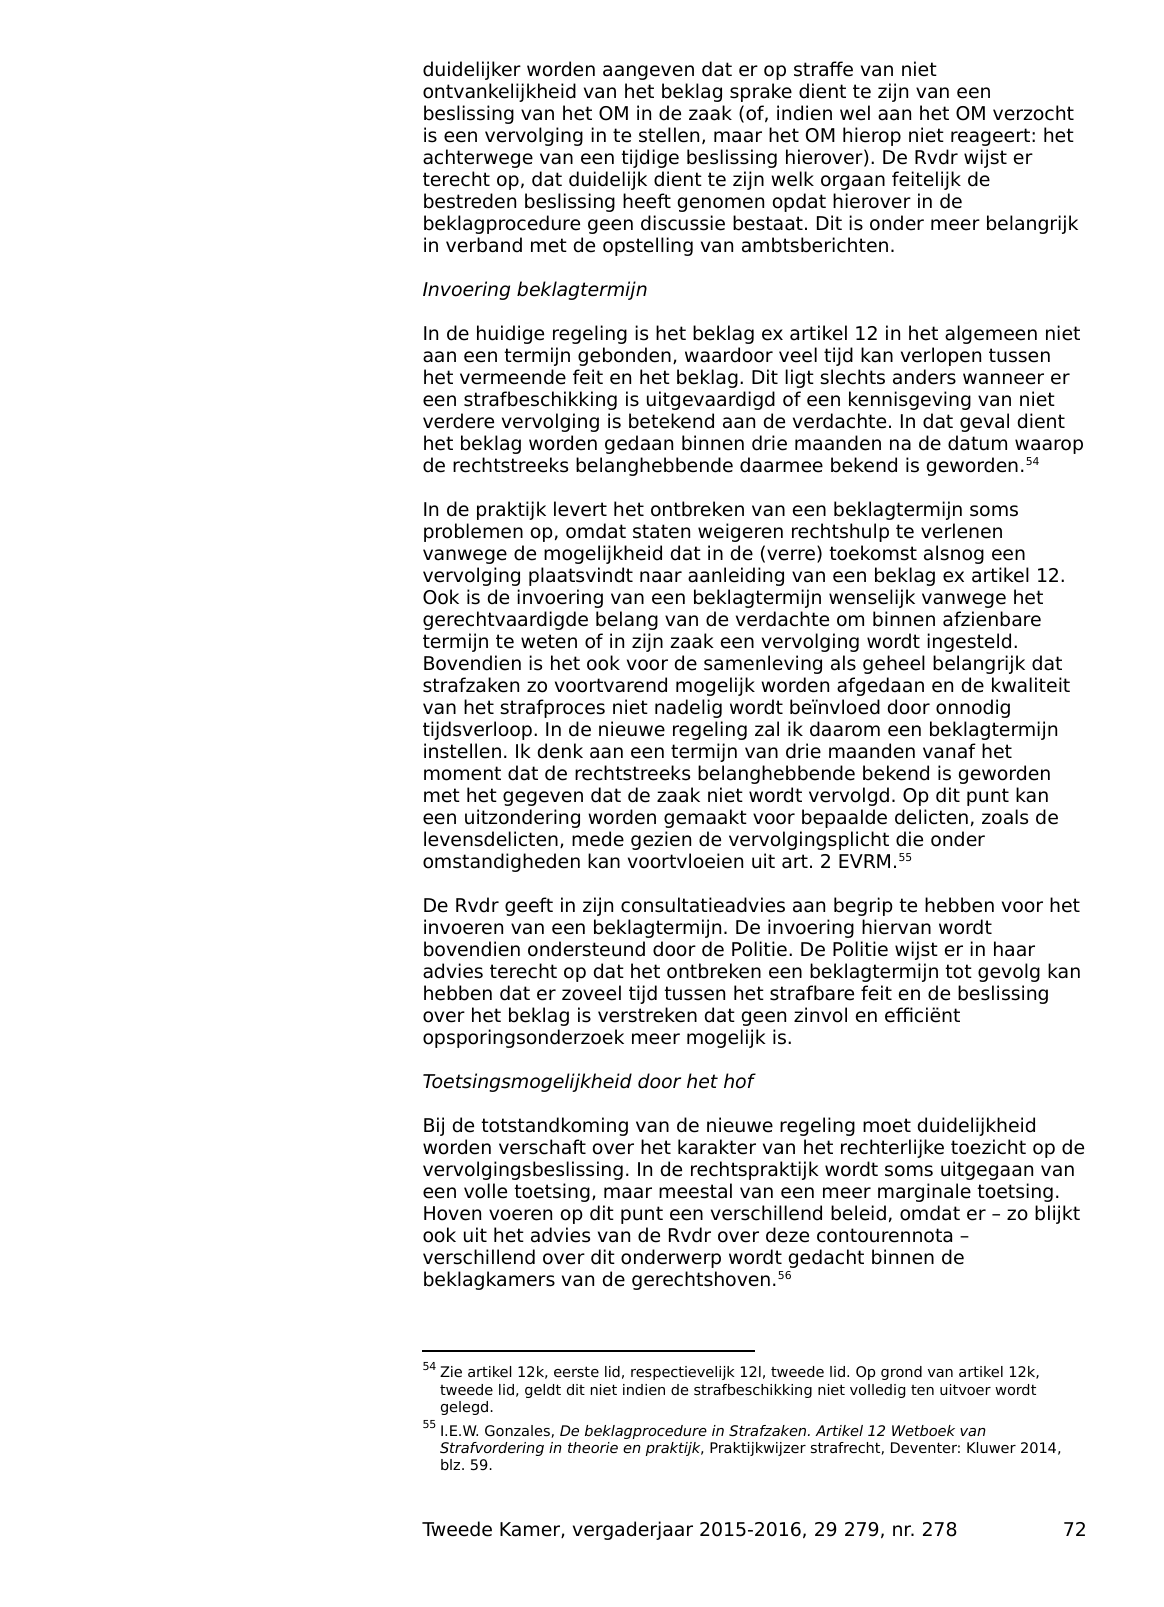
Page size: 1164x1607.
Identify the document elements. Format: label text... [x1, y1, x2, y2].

subtitle Invoering beklagtermijn [422, 279, 1087, 301]
text Bij de totstandkoming van de nieuwe regeling moet duidelijkheid worden verschaft over het karakter van het rechterlijke toezicht op de vervolgingsbeslissing. In de rechtspraktijk wordt soms uitgegaan van een volle toetsing, maar meestal van een meer marginale toetsing. Hoven voeren op dit punt een verschillend beleid, omdat er – zo blijkt ook uit het advies van de Rvdr over deze contourennota – verschillend over dit onderwerp wordt gedacht binnen de beklagkamers van de gerechtshoven. [422, 1115, 1087, 1291]
text De Rvdr geeft in zijn consultatieadvies aan begrip te hebben voor het invoeren van een beklagtermijn. De invoering hiervan wordt bovendien ondersteund door de Politie. De Politie wijst er in haar advies terecht op dat het ontbreken een beklagtermijn tot gevolg kan hebben dat er zoveel tijd tussen het strafbare feit en de beslissing over het beklag is verstreken dat geen zinvol en efficiënt opsporingsonderzoek meer mogelijk is. [422, 895, 1087, 1049]
text In de praktijk levert het ontbreken van een beklagtermijn soms problemen op, omdat staten weigeren rechtshulp te verlenen vanwege de mogelijkheid dat in de (verre) toekomst alsnog een vervolging plaatsvindt naar aanleiding van een beklag ex artikel 12. Ook is de invoering van een beklagtermijn wenselijk vanwege het gerechtvaardigde belang van de verdachte om binnen afzienbare termijn te weten of in zijn zaak een vervolging wordt ingesteld. Bovendien is het ook voor de samenleving als geheel belangrijk dat strafzaken zo voortvarend mogelijk worden afgedaan en de kwaliteit van het strafproces niet nadelig wordt beïnvloed door onnodig tijdsverloop. In de nieuwe regeling zal ik daarom een beklagtermijn instellen. Ik denk aan een termijn van drie maanden vanaf het moment dat de rechtstreeks belanghebbende bekend is geworden met het gegeven dat de zaak niet wordt vervolgd. Op dit punt kan een uitzondering worden gemaakt voor bepaalde delicten, zoals de levensdelicten, mede gezien de vervolgingsplicht die onder omstandigheden kan voortvloeien uit art. 2 EVRM. [422, 499, 1087, 873]
text I.E.W. Gonzales, De beklagprocedure in Strafzaken. Artikel 12 Wetboek van Strafvordering in theorie en praktijk, Praktijkwijzer strafrecht, Deventer: Kluwer 2014, blz. 59. [422, 1418, 1087, 1474]
text In de huidige regeling is het beklag ex artikel 12 in het algemeen niet aan een termijn gebonden, waardoor veel tijd kan verlopen tussen het vermeende feit en het beklag. Dit ligt slechts anders wanneer er een strafbeschikking is uitgevaardigd of een kennisgeving van niet verdere vervolging is betekend aan de verdachte. In dat geval dient het beklag worden gedaan binnen drie maanden na de datum waarop de rechtstreeks belanghebbende daarmee bekend is geworden. [422, 323, 1087, 477]
subtitle Toetsingsmogelijkheid door het hof [422, 1071, 1087, 1093]
text duidelijker worden aangeven dat er op straffe van niet ontvankelijkheid van het beklag sprake dient te zijn van een beslissing van het OM in de zaak (of, indien wel aan het OM verzocht is een vervolging in te stellen, maar het OM hierop niet reageert: het achterwege van een tijdige beslissing hierover). De Rvdr wijst er terecht op, dat duidelijk dient te zijn welk orgaan feitelijk de bestreden beslissing heeft genomen opdat hierover in de beklagprocedure geen discussie bestaat. Dit is onder meer belangrijk in verband met de opstelling van ambtsberichten. [422, 59, 1087, 257]
text Zie artikel 12k, eerste lid, respectievelijk 12l, tweede lid. Op grond van artikel 12k, tweede lid, geldt dit niet indien de strafbeschikking niet volledig ten uitvoer wordt gelegd. [422, 1360, 1087, 1416]
